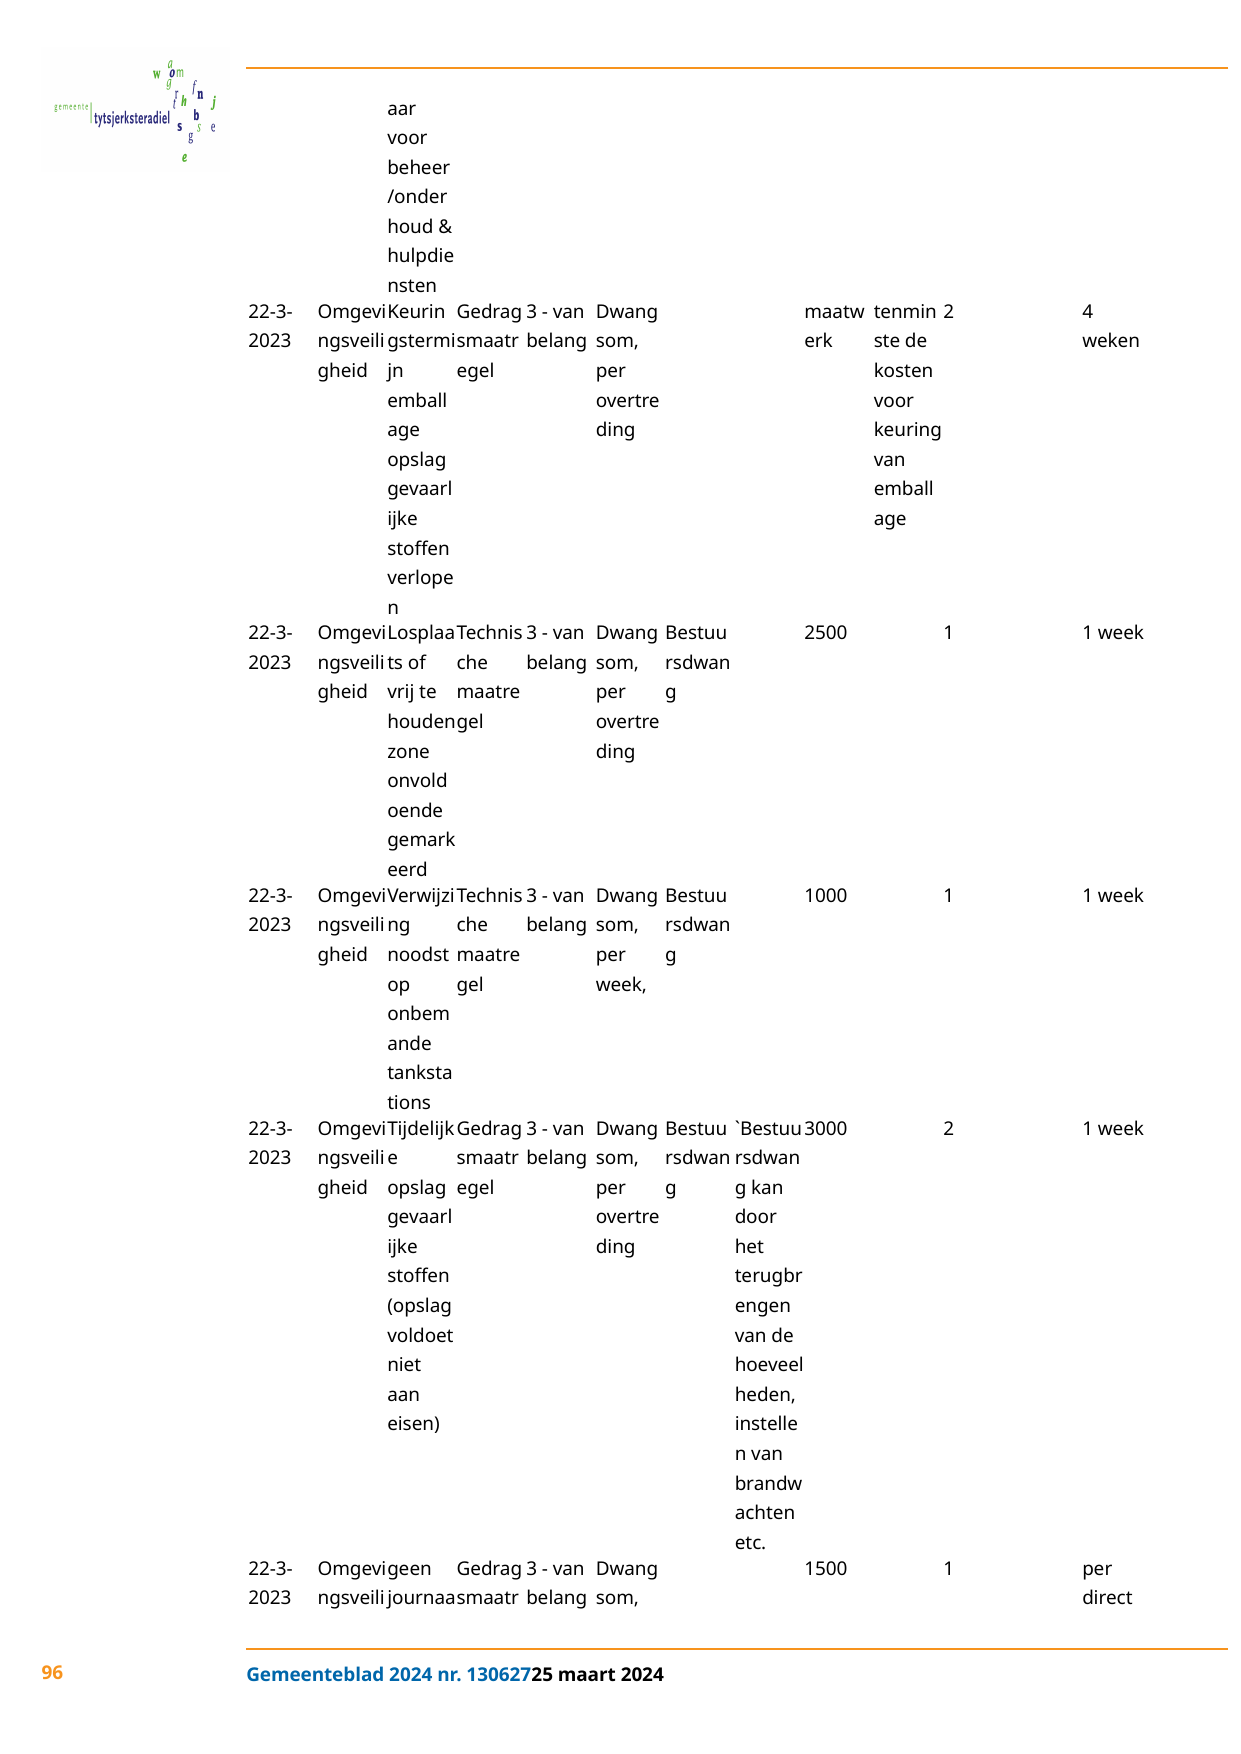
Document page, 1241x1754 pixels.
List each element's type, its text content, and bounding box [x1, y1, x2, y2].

table_cell Dwangsom, per week, [596, 882, 665, 1115]
table_cell 2 [943, 1115, 1013, 1555]
table_cell Technische maatregel [456, 882, 526, 1115]
table_cell 3 - van belang [526, 298, 596, 619]
table_cell [874, 1115, 943, 1555]
table_cell 1 week [1082, 620, 1152, 882]
table_cell 3 - van belang [526, 620, 596, 882]
table_cell 4 weken [1082, 298, 1152, 619]
table_cell 22-3-2023 [248, 882, 317, 1115]
table_cell 22-3-2023 [248, 620, 317, 882]
table_cell Gedragsmaatregel [456, 298, 526, 619]
table_cell [874, 620, 943, 882]
table_cell Dwangsom, per overtreding [596, 620, 665, 882]
table_cell [596, 95, 665, 298]
table_cell 1 week [1082, 1115, 1152, 1555]
table_cell Omgevingsveiligheid [318, 620, 387, 882]
table_cell 22-3-2023 [248, 1555, 317, 1610]
table_cell 1 [943, 1555, 1013, 1610]
table_cell maatwerk [804, 298, 873, 619]
table_cell 1 [943, 620, 1013, 882]
table_cell [665, 95, 734, 298]
table_cell 3 - van belang [526, 1555, 596, 1610]
table_cell 22-3-2023 [248, 1115, 317, 1555]
table_cell per direct [1082, 1555, 1152, 1610]
table_cell Bestuursdwang [665, 882, 734, 1115]
table_cell Bestuursdwang [665, 620, 734, 882]
table_cell 22-3-2023 [248, 298, 317, 619]
table_cell tenminste de kosten voor keuring van emballage [874, 298, 943, 619]
table_cell [804, 95, 873, 298]
table_cell Gedragsmaatr [456, 1555, 526, 1610]
table_cell [735, 882, 804, 1115]
table_cell Verwijzing noodstop onbemande tankstations [387, 882, 456, 1115]
table_cell Technische maatregel [456, 620, 526, 882]
table_cell [318, 95, 387, 298]
table_cell 1000 [804, 882, 873, 1115]
table_cell 3 - van belang [526, 1115, 596, 1555]
table_cell [874, 1555, 943, 1610]
table_cell 3000 [804, 1115, 873, 1555]
picture [41, 47, 231, 172]
table_cell [665, 298, 734, 619]
table_cell [1013, 298, 1082, 619]
table_cell Dwangsom, per overtreding [596, 298, 665, 619]
table_cell Tijdelijke opslag gevaarlijke stoffen (opslag voldoet niet aan eisen) [387, 1115, 456, 1555]
table_cell [874, 882, 943, 1115]
table_cell Losplaats of vrij te houden zone onvoldoende gemarkeerd [387, 620, 456, 882]
table_cell [735, 1555, 804, 1610]
table_cell Omgevingsveili [318, 1555, 387, 1610]
table_cell [526, 95, 596, 298]
table_cell Gedragsmaatregel [456, 1115, 526, 1555]
table_cell Dwangsom, [596, 1555, 665, 1610]
table_cell Omgevingsveiligheid [318, 298, 387, 619]
table_cell [943, 95, 1013, 298]
table_cell [735, 298, 804, 619]
table_cell [1013, 1115, 1082, 1555]
table_cell 1 week [1082, 882, 1152, 1115]
table_cell [1013, 620, 1082, 882]
table_cell [735, 95, 804, 298]
table_cell [874, 95, 943, 298]
table_cell geen journaa [387, 1555, 456, 1610]
table_cell 1 [943, 882, 1013, 1115]
table_cell Keuringstermijn emballage opslag gevaarlijke stoffen verlopen [387, 298, 456, 619]
table_cell [665, 1555, 734, 1610]
table_cell [248, 95, 317, 298]
table_cell [1013, 1555, 1082, 1610]
table_cell Bestuursdwang [665, 1115, 734, 1555]
table_cell [1013, 95, 1082, 298]
table_cell [456, 95, 526, 298]
table_cell Dwangsom, per overtreding [596, 1115, 665, 1555]
table_cell aar voor beheer/onderhoud & hulpdiensten [387, 95, 456, 298]
table_cell 1500 [804, 1555, 873, 1610]
table_cell Omgevingsveiligheid [318, 882, 387, 1115]
table_cell `Bestuursdwang kan door het terugbrengen van de hoeveelheden, instellen van brandwachten etc. [735, 1115, 804, 1555]
table_cell Omgevingsveiligheid [318, 1115, 387, 1555]
table_cell 3 - van belang [526, 882, 596, 1115]
table_cell 2 [943, 298, 1013, 619]
table_cell [1082, 95, 1152, 298]
table_cell [735, 620, 804, 882]
table_cell 2500 [804, 620, 873, 882]
table_cell [1013, 882, 1082, 1115]
